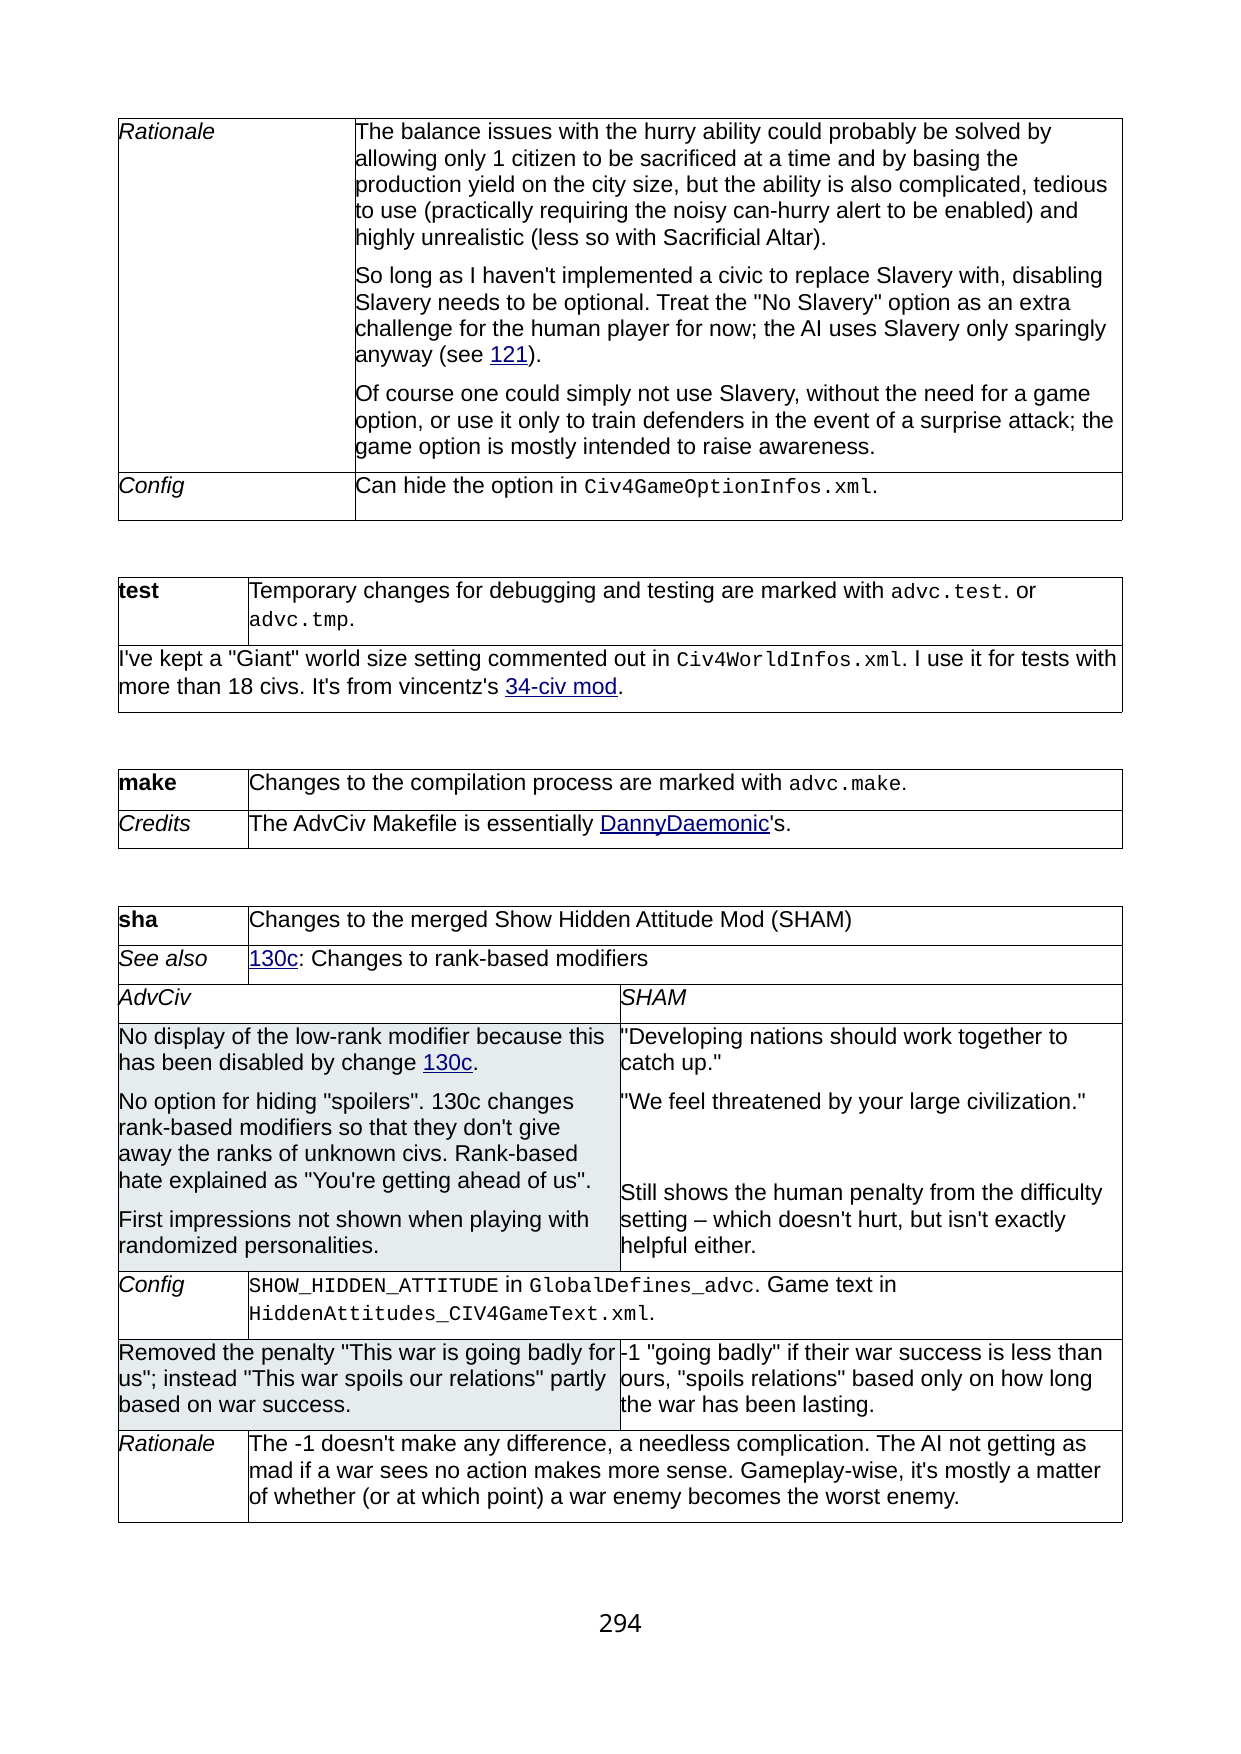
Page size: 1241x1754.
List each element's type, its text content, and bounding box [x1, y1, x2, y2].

table_cell SHAM [621, 985, 1122, 1022]
table_cell AdvCiv [119, 985, 620, 1022]
table_cell Removed the penalty "This war is going badly for us"; instead "This war spoils our relations" partly based on war success. [119, 1340, 620, 1430]
table_cell SHOW_HIDDEN_ATTITUDE in GlobalDefines_advc. Game text in HiddenAttitudes_CIV4GameText.xml. [249, 1272, 1122, 1338]
table_header test [119, 578, 248, 645]
table_cell The balance issues with the hurry ability could probably be solved by allowing only 1 citizen to be sacrificed at a time and by basing the production yield on the city size, but the ability is also complicated, tedious to use (practically requiring the noisy can-hurry alert to be enabled) and highly unrealistic (less so with Sacrificial Altar). So long as I haven't implemented a civic to replace Slavery with, disabling Slavery needs to be optional. Treat the "No Slavery" option as an extra challenge for the human player for now; the AI uses Slavery only sparingly anyway (see 121). Of course one could simply not use Slavery, without the need for a game option, or use it only to train defenders in the event of a surprise attack; the game option is mostly intended to raise awareness. [356, 119, 1122, 472]
table_cell See also [119, 946, 248, 984]
table_cell -1 "going badly" if their war success is less than ours, "spoils relations" based only on how long the war has been lasting. [621, 1340, 1122, 1430]
table_header Changes to the compilation process are marked with advc.make. [249, 770, 1122, 809]
table_cell No display of the low-rank modifier because this has been disabled by change 130c. No option for hiding "spoilers". 130c changes rank-based modifiers so that they don't give away the ranks of unknown civs. Rank-based hate explained as "You're getting ahead of us". First impressions not shown when playing with randomized personalities. [119, 1024, 620, 1271]
table_cell 130c: Changes to rank-based modifiers [249, 946, 1122, 984]
table_header make [119, 770, 248, 809]
table_header Changes to the merged Show Hidden Attitude Mod (SHAM) [249, 907, 1122, 945]
table_cell Credits [119, 811, 248, 848]
table_cell I've kept a "Giant" world size setting commented out in Civ4WorldInfos.xml. I use it for tests with more than 18 civs. It's from vincentz's 34-civ mod. [119, 646, 1122, 712]
table_header sha [119, 907, 248, 945]
table_cell Config [119, 1272, 248, 1338]
table_cell The -1 doesn't make any difference, a needless complication. The AI not getting as mad if a war sees no action makes more sense. Gameplay-wise, it's mostly a matter of whether (or at which point) a war enemy becomes the worst enemy. [249, 1431, 1122, 1522]
table_cell Can hide the option in Civ4GameOptionInfos.xml. [356, 473, 1122, 519]
table_cell Rationale [119, 1431, 248, 1522]
table_cell The AdvCiv Makefile is essentially DannyDaemonic's. [249, 811, 1122, 848]
table_cell "Developing nations should work together to catch up." "We feel threatened by your large civilization." Still shows the human penalty from the difficulty setting – which doesn't hurt, but isn't exactly helpful either. [621, 1024, 1122, 1271]
table_cell Rationale [119, 119, 355, 472]
table_cell Config [119, 473, 355, 519]
table_header Temporary changes for debugging and testing are marked with advc.test. or advc.tmp. [249, 578, 1122, 645]
